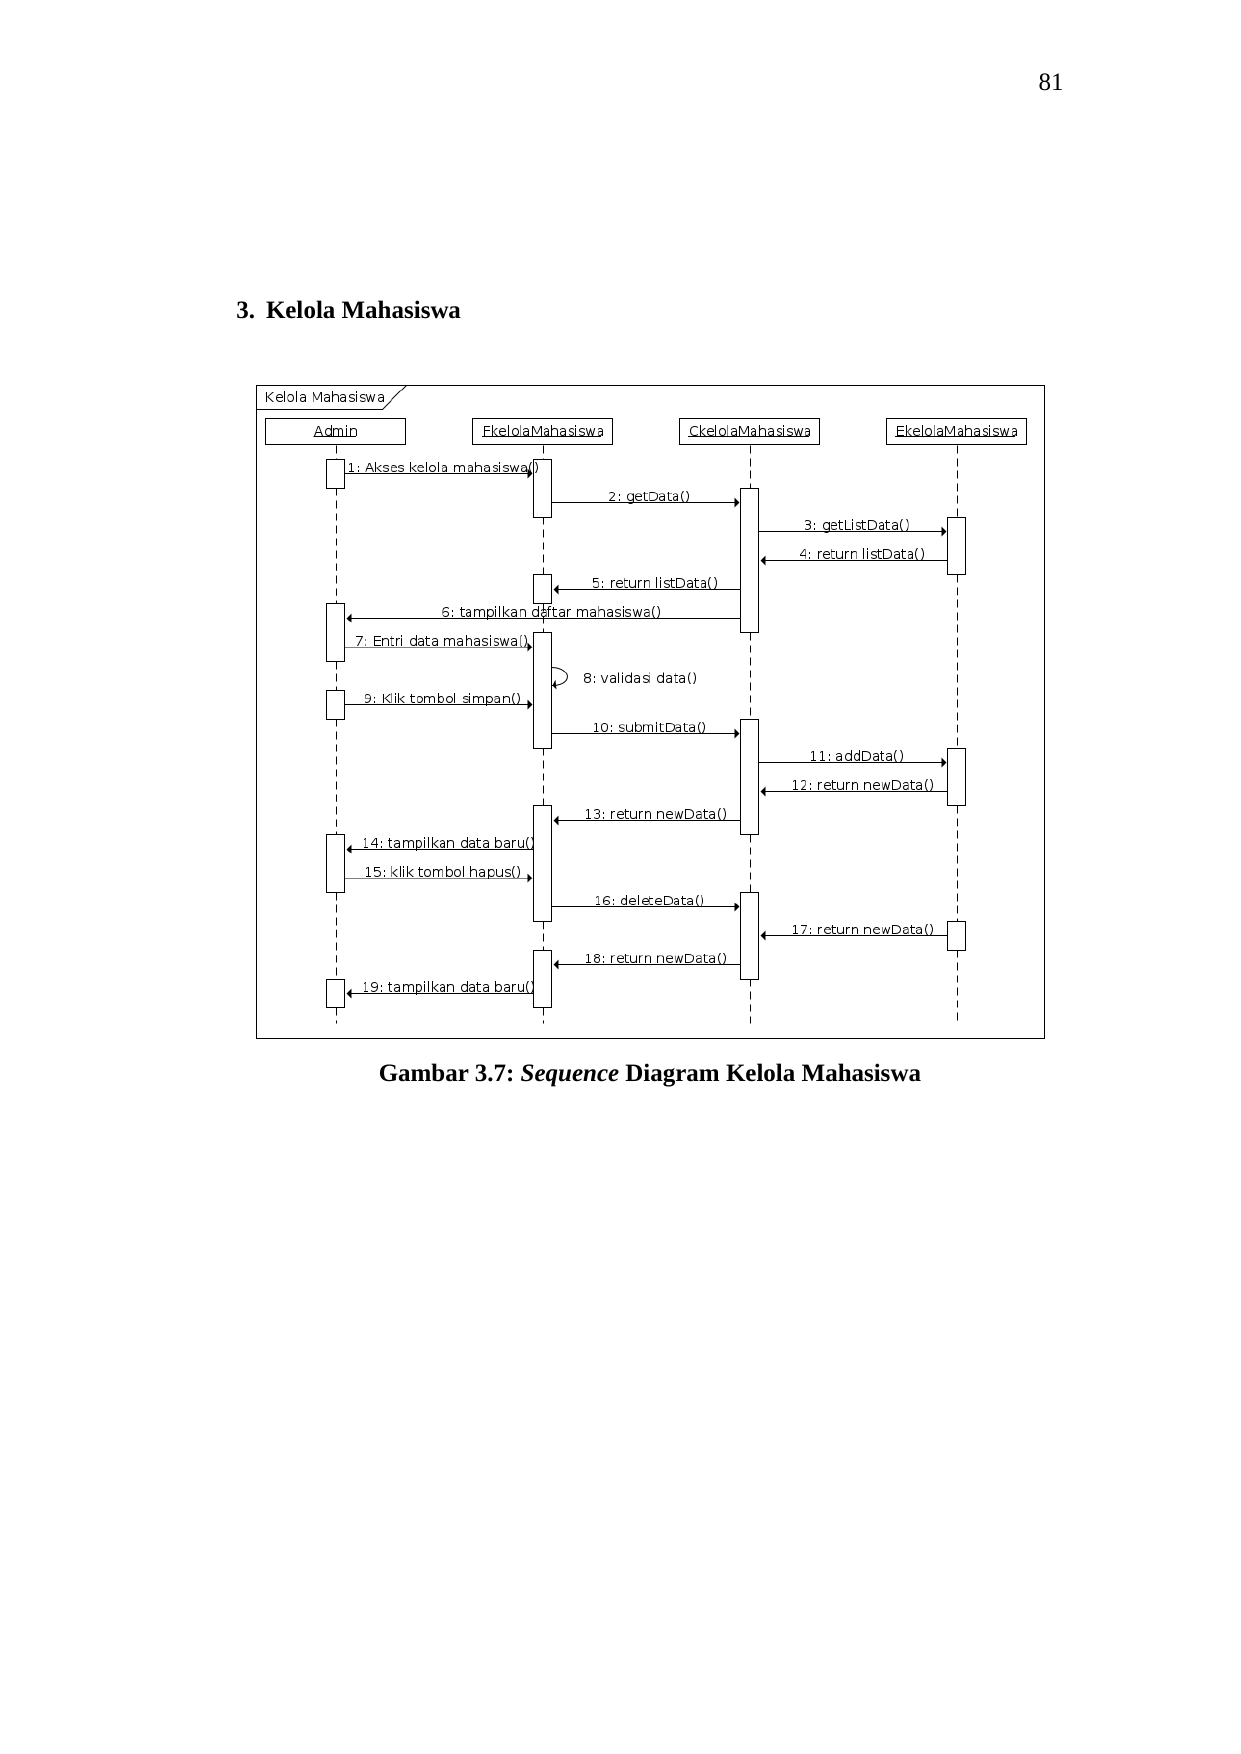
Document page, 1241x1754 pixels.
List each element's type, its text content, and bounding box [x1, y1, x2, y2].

picture [236, 365, 1064, 1058]
list Kelola Mahasiswa [236, 295, 1063, 324]
text Gambar 3.7: Sequence Diagram Kelola Mahasiswa [236, 1058, 1063, 1086]
